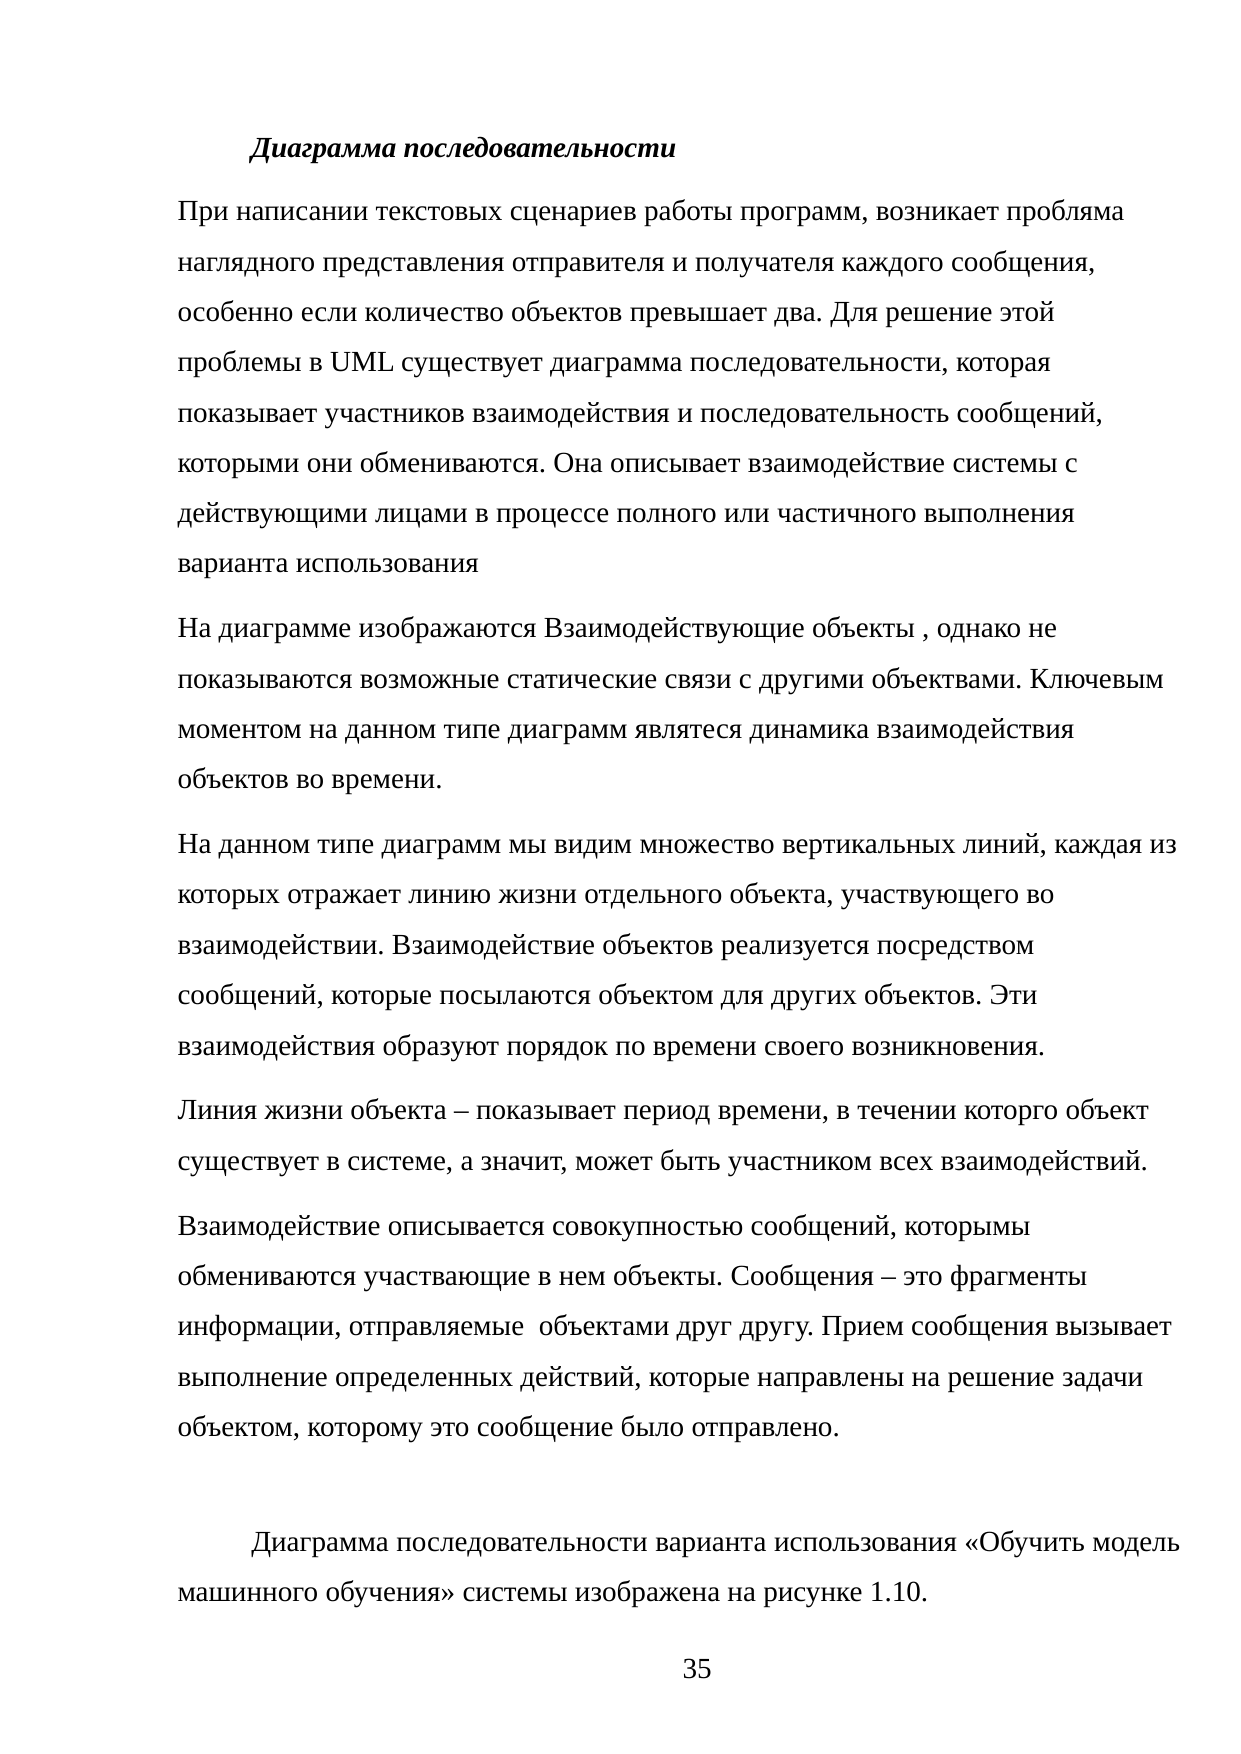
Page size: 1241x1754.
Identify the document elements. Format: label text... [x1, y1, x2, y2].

text Диаграмма последовательности варианта использования «Обучить модель машинного обучения» системы изображена на рисунке 1.10. [177, 1524, 1181, 1608]
text При написании текстовых сценариев работы программ, возникает пробляма наглядного представления отправителя и получателя каждого сообщения, особенно если количество объектов превышает два. Для решение этой проблемы в UML существует диаграмма последовательности, которая показывает участников взаимодействия и последовательность сообщений, которыми они обмениваются. Она описывает взаимодействие системы с действующими лицами в процессе полного или частичного выполнения варианта использования [177, 193, 1181, 579]
text Линия жизни объекта – показывает период времени, в течении которго объект существует в системе, а значит, может быть участником всех взаимодействий. [177, 1092, 1181, 1176]
text На данном типе диаграмм мы видим множество вертикальных линий, каждая из которых отражает линию жизни отдельного объекта, участвующего во взаимодействии. Взаимодействие объектов реализуется посредством сообщений, которые посылаются объектом для других объектов. Эти взаимодействия образуют порядок по времени своего возникновения. [177, 826, 1181, 1061]
text На диаграмме изображаются Взаимодействующие объекты , однако не показываются возможные статические связи с другими объектвами. Ключевым моментом на данном типе диаграмм являтеся динамика взаимодействия объектов во времени. [177, 611, 1181, 795]
subtitle Диаграмма последовательности [251, 131, 1181, 164]
text Взаимодействие описывается совокупностью сообщений, которымы обмениваются участвающие в нем объекты. Сообщения – это фрагменты информации, отправляемые объектами друг другу. Прием сообщения вызывает выполнение определенных действий, которые направлены на решение задачи объектом, которому это сообщение было отправлено. [177, 1208, 1181, 1442]
